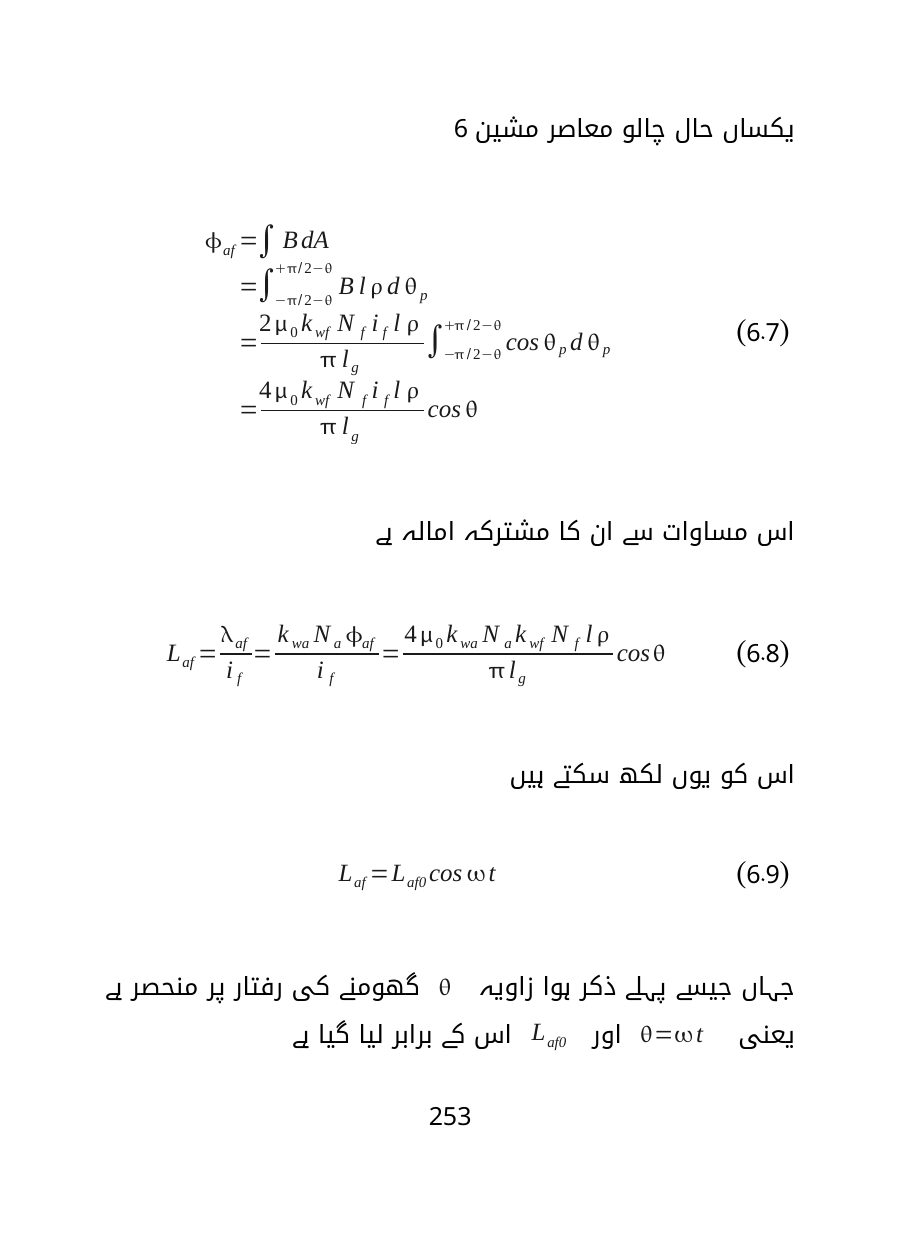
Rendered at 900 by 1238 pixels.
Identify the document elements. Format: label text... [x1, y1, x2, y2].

text اس کو یوں لکھ سکتے ہیں [105, 752, 795, 799]
text اس مساوات سے ان کا مشترکہ امالہ ہے [105, 508, 795, 556]
table_header (6.7) [718, 216, 795, 462]
table_header [105, 615, 718, 705]
table_header [105, 846, 718, 917]
table_header [105, 216, 718, 462]
table_header (6.9) [718, 846, 795, 917]
table_header (6.8) [718, 615, 795, 705]
text جہاں جیسے پہلے ذکر ہوا زاویہ گھومنے کی رفتار پر منحصر ہے یعنی اور اس کے برابر لیا گیا ہے [105, 964, 795, 1058]
